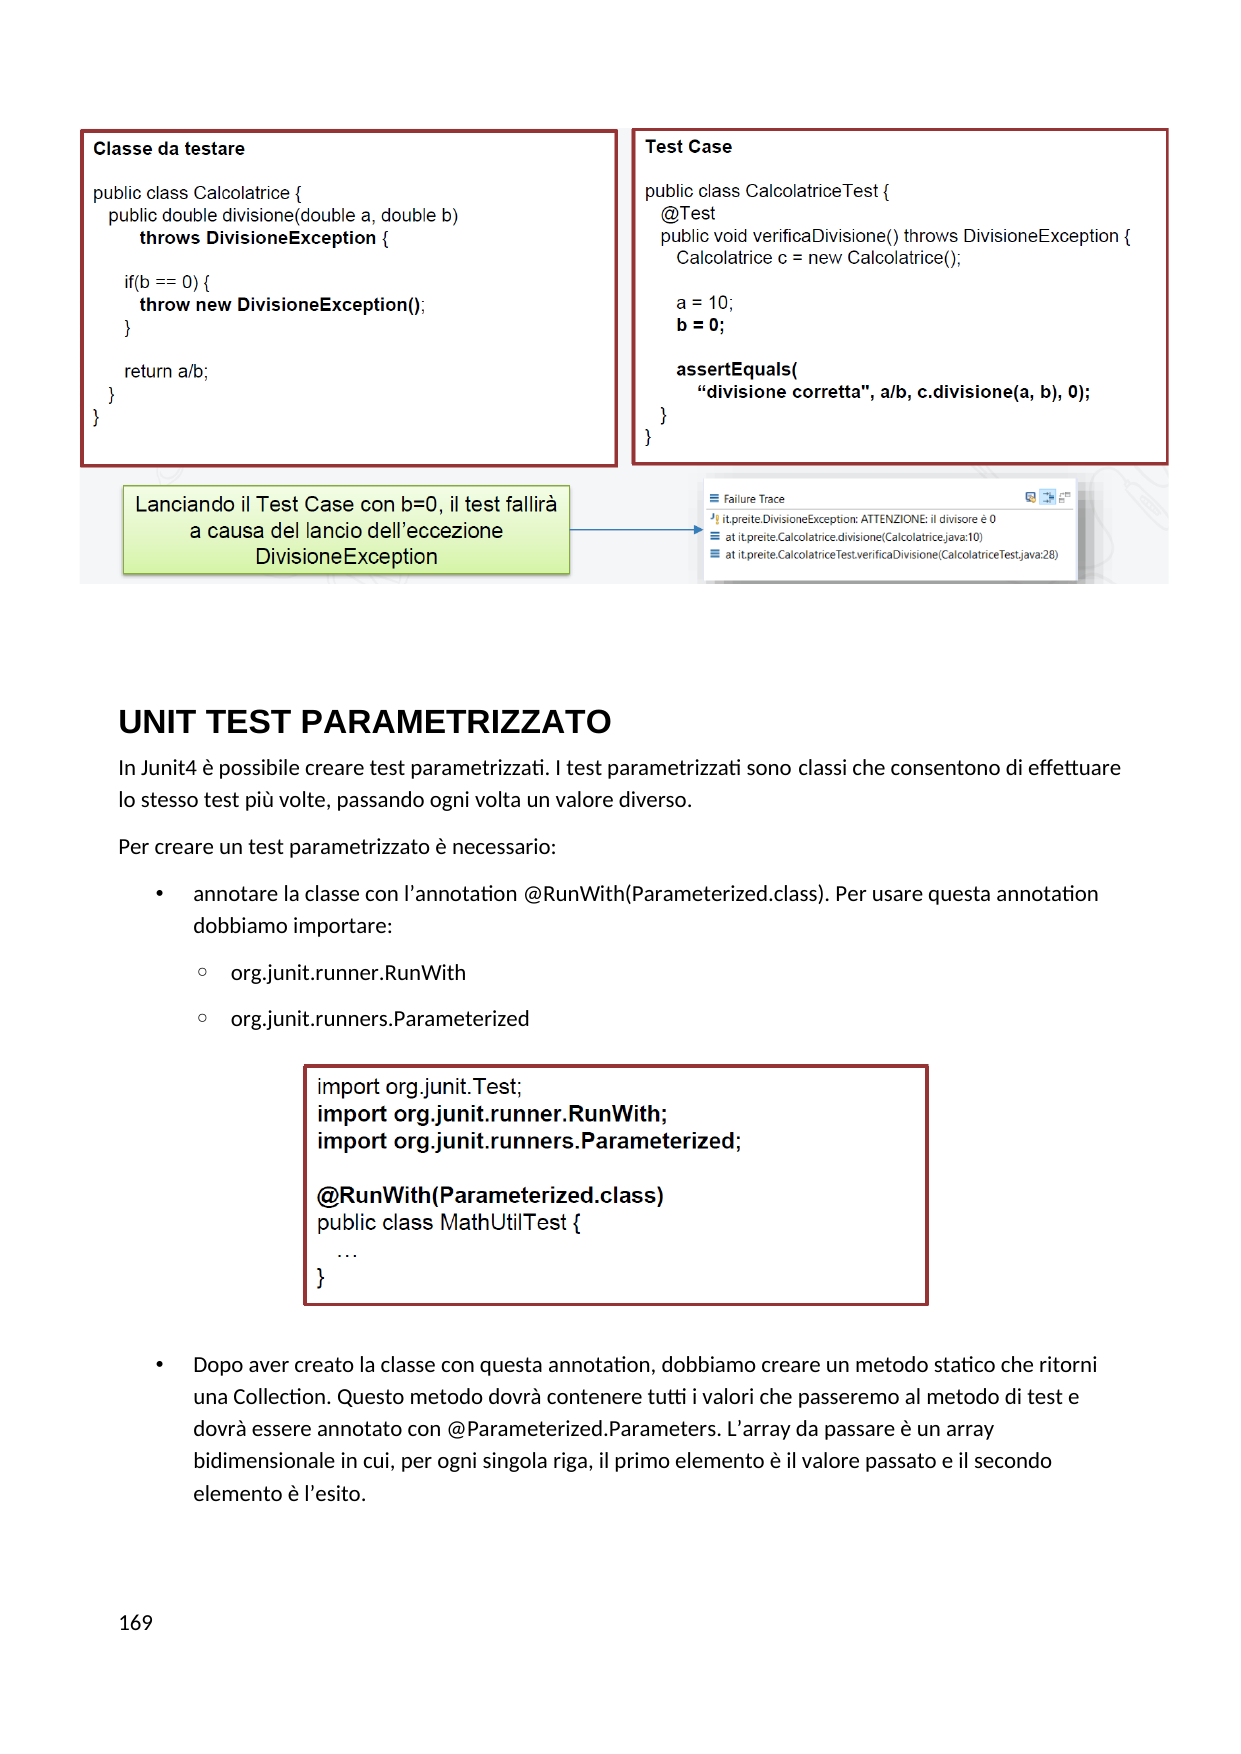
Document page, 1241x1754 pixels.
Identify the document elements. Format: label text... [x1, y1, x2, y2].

list org.junit.runners.Parameterized [193, 1004, 1122, 1032]
list org.junit.runner.RunWith [193, 958, 1122, 986]
list Dopo aver creato la classe con questa annotation, dobbiamo creare un metodo statico che ritorni una Collection. Questo metodo dovrà contenere tutti i valori che passeremo al metodo di test e dovrà essere annotato con @Parameterized.Parameters. L’array da passare è un array bidimensionale in cui, per ogni singola riga, il primo elemento è il valore passato e il secondo elemento è l’esito. [156, 1350, 1122, 1507]
picture [79, 128, 1169, 584]
text Per creare un test parametrizzato è necessario: [118, 832, 1122, 860]
text In Junit4 è possibile creare test parametrizzati. I test parametrizzati sono classi che consentono di effettuare lo stesso test più volte, passando ogni volta un valore diverso. [118, 753, 1122, 813]
list annotare la classe con l’annotation @RunWith(Parameterized.class). Per usare questa annotation dobbiamo importare: [156, 879, 1122, 939]
picture [302, 1064, 929, 1306]
subtitle UNIT TEST PARAMETRIZZATO [118, 702, 1122, 740]
